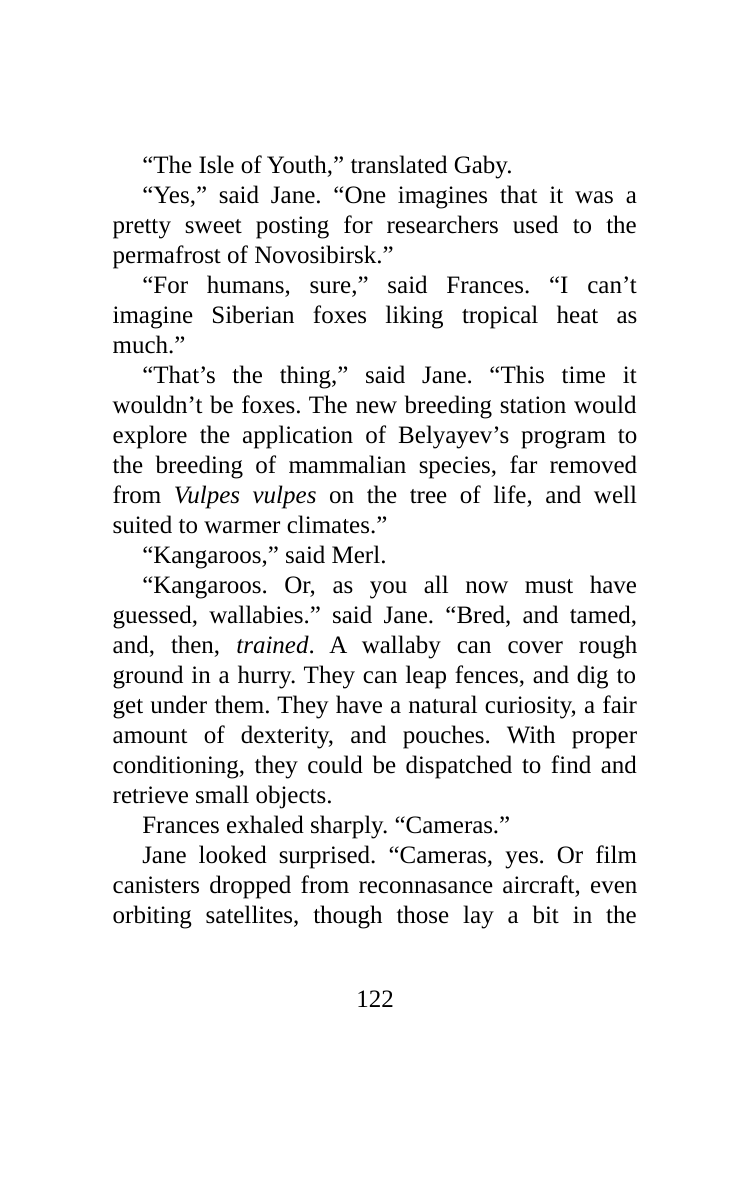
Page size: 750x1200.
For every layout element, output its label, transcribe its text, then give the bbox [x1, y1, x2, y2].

text “Yes,” said Jane. “One imagines that it was a pretty sweet posting for researchers used to the permafrost of Novosibirsk.” [112, 180, 637, 270]
text “That’s the thing,” said Jane. “This time it wouldn’t be foxes. The new breeding station would explore the application of Belyayev’s program to the breeding of mammalian species, far removed from Vulpes vulpes on the tree of life, and well suited to warmer climates.” [112, 360, 637, 540]
text “The Isle of Youth,” translated Gaby. [112, 150, 637, 180]
text “For humans, sure,” said Frances. “I can’t imagine Siberian foxes liking tropical heat as much.” [112, 270, 637, 360]
text Frances exhaled sharply. “Cameras.” [112, 810, 637, 840]
text Jane looked surprised. “Cameras, yes. Or film canisters dropped from reconnasance aircraft, even orbiting satellites, though those lay a bit in the [112, 840, 637, 930]
text “Kangaroos. Or, as you all now must have guessed, wallabies.” said Jane. “Bred, and tamed, and, then, trained. A wallaby can cover rough ground in a hurry. They can leap fences, and dig to get under them. They have a natural curiosity, a fair amount of dexterity, and pouches. With proper conditioning, they could be dispatched to find and retrieve small objects. [112, 570, 637, 810]
text “Kangaroos,” said Merl. [112, 540, 637, 570]
